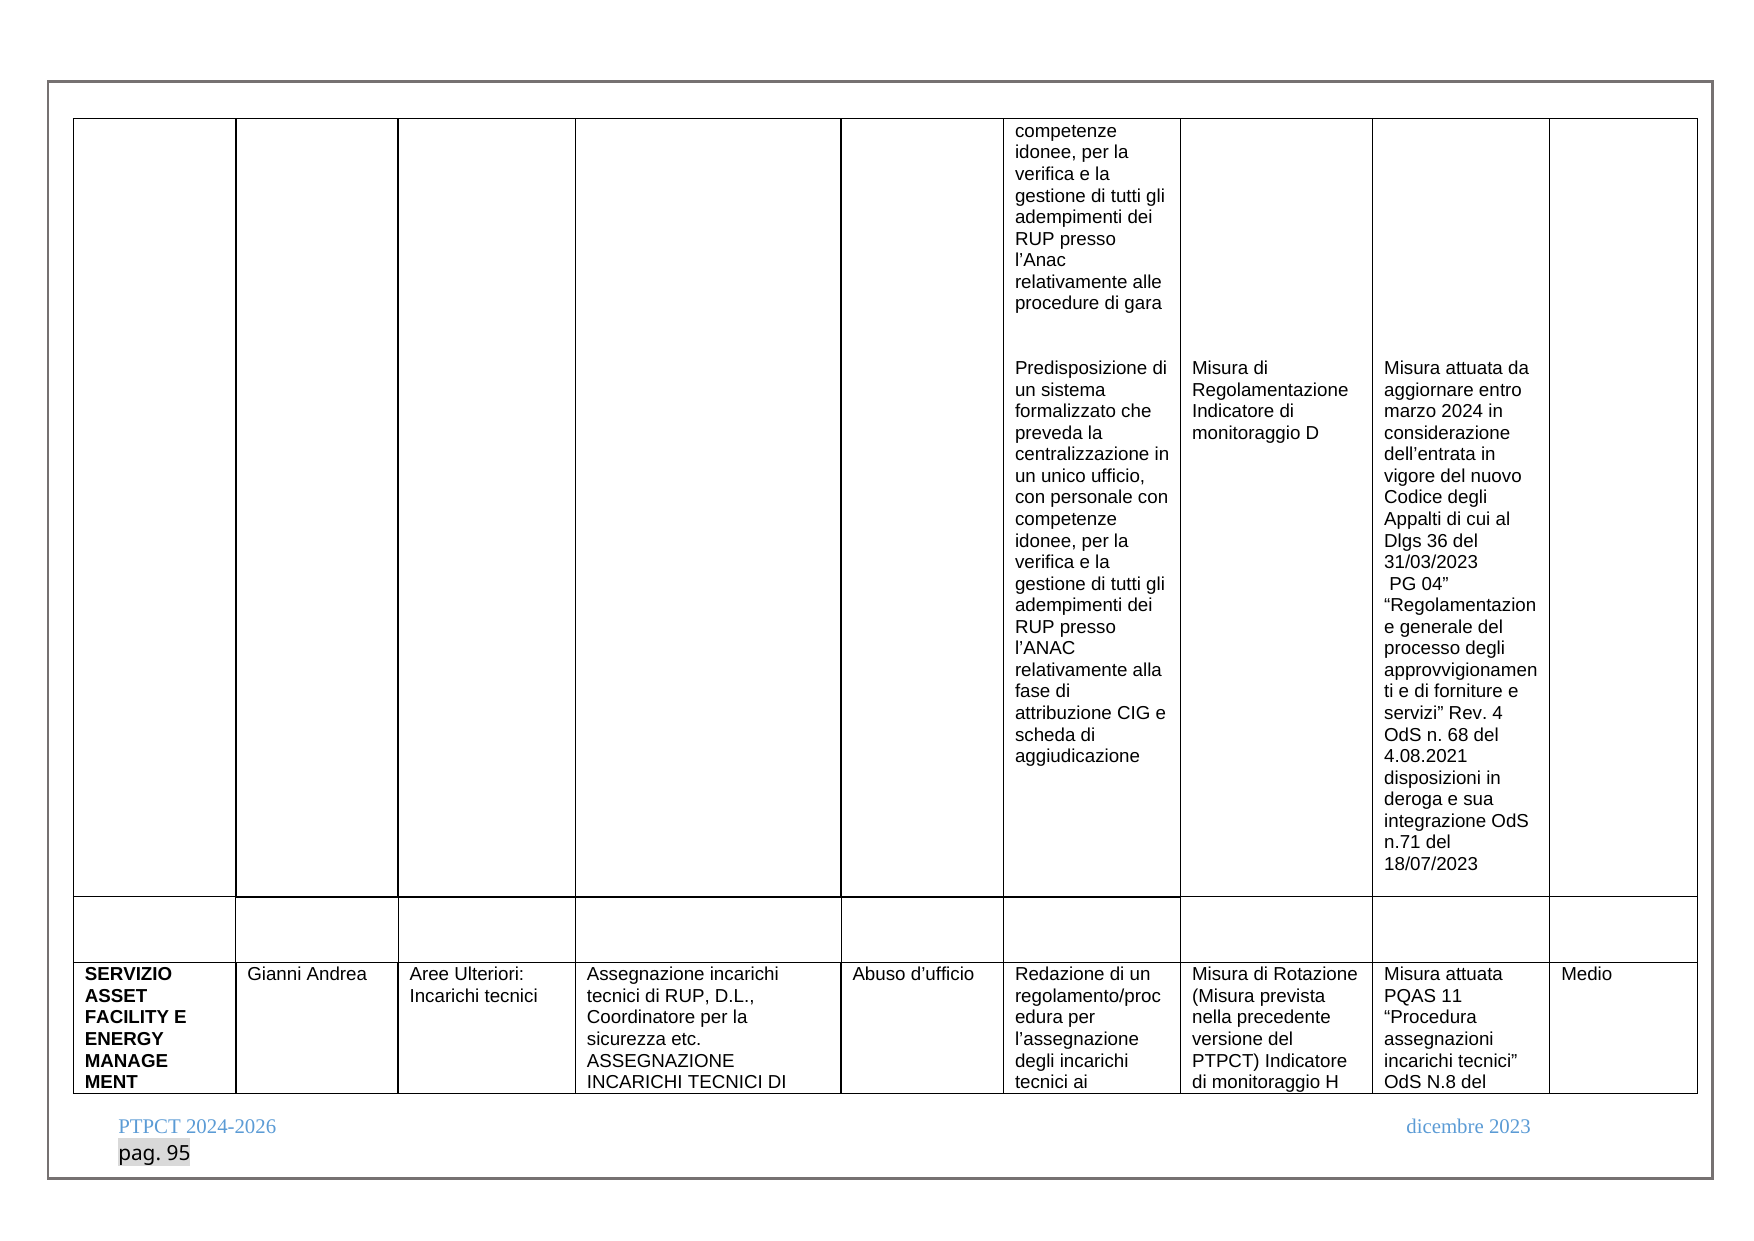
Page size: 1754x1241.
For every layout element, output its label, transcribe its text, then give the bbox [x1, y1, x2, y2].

table_cell [399, 898, 575, 962]
table_cell [576, 119, 840, 896]
table_cell [842, 119, 1003, 896]
table_cell [1004, 898, 1180, 962]
table_cell Gianni Andrea [237, 963, 397, 1093]
table_cell Misura di Rotazione (Misura prevista nella precedente versione del PTPCT) Indicatore di monitoraggio H [1181, 963, 1372, 1093]
table_cell Misura attuata PQAS 11 “Procedura assegnazioni incarichi tecnici” OdS N.8 del [1373, 963, 1549, 1093]
table_cell Abuso d’ufficio [842, 963, 1003, 1093]
table_cell [399, 119, 575, 896]
table_cell Aree Ulteriori: Incarichi tecnici [399, 963, 575, 1093]
table_cell [74, 897, 235, 962]
table_cell competenze idonee, per la verifica e la gestione di tutti gli adempimenti dei RUP presso l’Anac relativamente alle procedure di gara Predisposizione di un sistema formalizzato che preveda la centralizzazione in un unico ufficio, con personale con competenze idonee, per la verifica e la gestione di tutti gli adempimenti dei RUP presso l’ANAC relativamente alla fase di attribuzione CIG e scheda di aggiudicazione [1004, 119, 1180, 896]
table_cell [1373, 897, 1549, 962]
table_cell [842, 898, 1003, 962]
table_cell [1550, 119, 1697, 896]
table_cell Assegnazione incarichi tecnici di RUP, D.L., Coordinatore per la sicurezza etc. ASSEGNAZIONE INCARICHI TECNICI DI [576, 963, 840, 1093]
table_cell [236, 898, 398, 962]
table_cell SERVIZIO ASSET FACILITY E ENERGY MANAGE MENT [74, 963, 235, 1093]
table_cell Misura di Regolamentazione Indicatore di monitoraggio D [1181, 119, 1372, 896]
table_cell Misura attuata da aggiornare entro marzo 2024 in considerazione dell’entrata in vigore del nuovo Codice degli Appalti di cui al Dlgs 36 del 31/03/2023 PG 04” “Regolamentazione generale del processo degli approvvigionamenti e di forniture e servizi” Rev. 4 OdS n. 68 del 4.08.2021 disposizioni in deroga e sua integrazione OdS n.71 del 18/07/2023 [1373, 119, 1549, 896]
table_cell [576, 898, 841, 962]
table_cell Medio [1550, 963, 1697, 1093]
table_cell [1550, 897, 1697, 962]
table_cell Redazione di un regolamento/procedura per l’assegnazione degli incarichi tecnici ai [1004, 963, 1180, 1093]
table_cell [237, 119, 397, 896]
table_cell [74, 119, 235, 896]
table_cell [1181, 897, 1372, 962]
